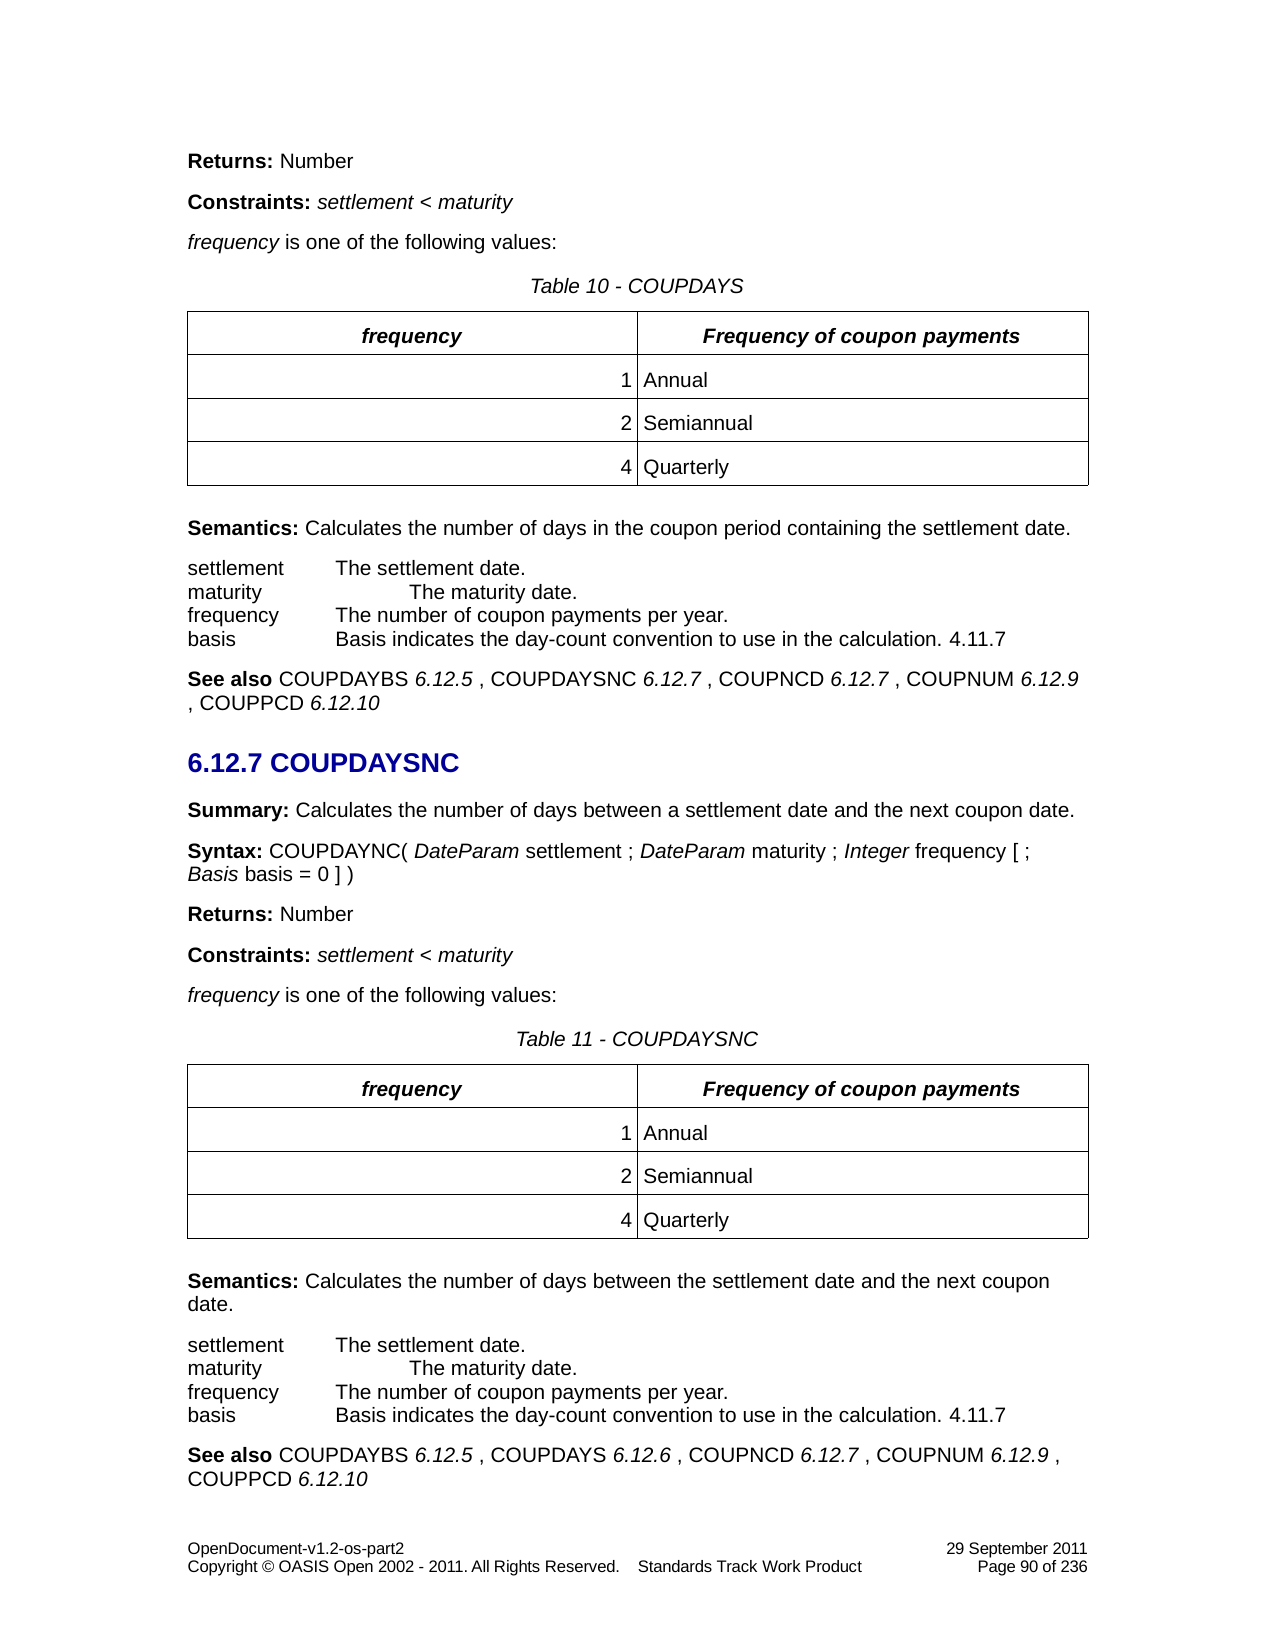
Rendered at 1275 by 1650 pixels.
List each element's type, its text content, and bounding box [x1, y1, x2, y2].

text Semantics: Calculates the number of days in the coupon period containing the settlement date. [187, 493, 1088, 540]
table_cell 1 [188, 355, 637, 398]
subtitle COUPDAYSNC [187, 748, 1088, 778]
table_header frequency [188, 1065, 637, 1107]
table_cell 1 [188, 1108, 637, 1151]
text Returns: Number [187, 903, 1088, 926]
table_header Frequency of coupon payments [638, 312, 1088, 354]
text Syntax: COUPDAYNC( DateParam settlement ; DateParam maturity ; Integer frequency [ ; Basis basis = 0 ] ) [187, 839, 1088, 886]
text settlement The settlement date. maturity The maturity date. frequency The number of coupon payments per year. basis Basis indicates the day-count convention to use in the calculation. 4.11.7 [187, 557, 1088, 651]
table_cell Quarterly [638, 1195, 1088, 1237]
table_cell Quarterly [638, 442, 1088, 484]
table_cell 4 [188, 1195, 637, 1237]
text See also COUPDAYBS 6.12.5 , COUPDAYS 6.12.6 , COUPNCD 6.12.7 , COUPNUM 6.12.9 , COUPPCD 6.12.10 [187, 1444, 1088, 1491]
table_cell Annual [638, 355, 1088, 398]
text Summary: Calculates the number of days between a settlement date and the next coupon date. [187, 799, 1088, 822]
text frequency is one of the following values: [187, 230, 1088, 254]
table_cell 2 [188, 399, 637, 441]
text Constraints: settlement < maturity [187, 943, 1088, 967]
text Constraints: settlement < maturity [187, 190, 1088, 214]
text settlement The settlement date. maturity The maturity date. frequency The number of coupon payments per year. basis Basis indicates the day-count convention to use in the calculation. 4.11.7 [187, 1333, 1088, 1427]
text Returns: Number [187, 150, 1088, 173]
table_cell 2 [188, 1152, 637, 1194]
text Table 10 - COUPDAYS [187, 275, 1088, 298]
table_cell Annual [638, 1108, 1088, 1151]
text Semantics: Calculates the number of days between the settlement date and the next coupon date. [187, 1246, 1088, 1316]
text See also COUPDAYBS 6.12.5 , COUPDAYSNC 6.12.7 , COUPNCD 6.12.7 , COUPNUM 6.12.9 , COUPPCD 6.12.10 [187, 668, 1088, 715]
text Table 11 - COUPDAYSNC [187, 1028, 1088, 1051]
table_cell Semiannual [638, 1152, 1088, 1194]
table_header Frequency of coupon payments [638, 1065, 1088, 1107]
table_header frequency [188, 312, 637, 354]
text frequency is one of the following values: [187, 983, 1088, 1007]
table_cell 4 [188, 442, 637, 484]
table_cell Semiannual [638, 399, 1088, 441]
